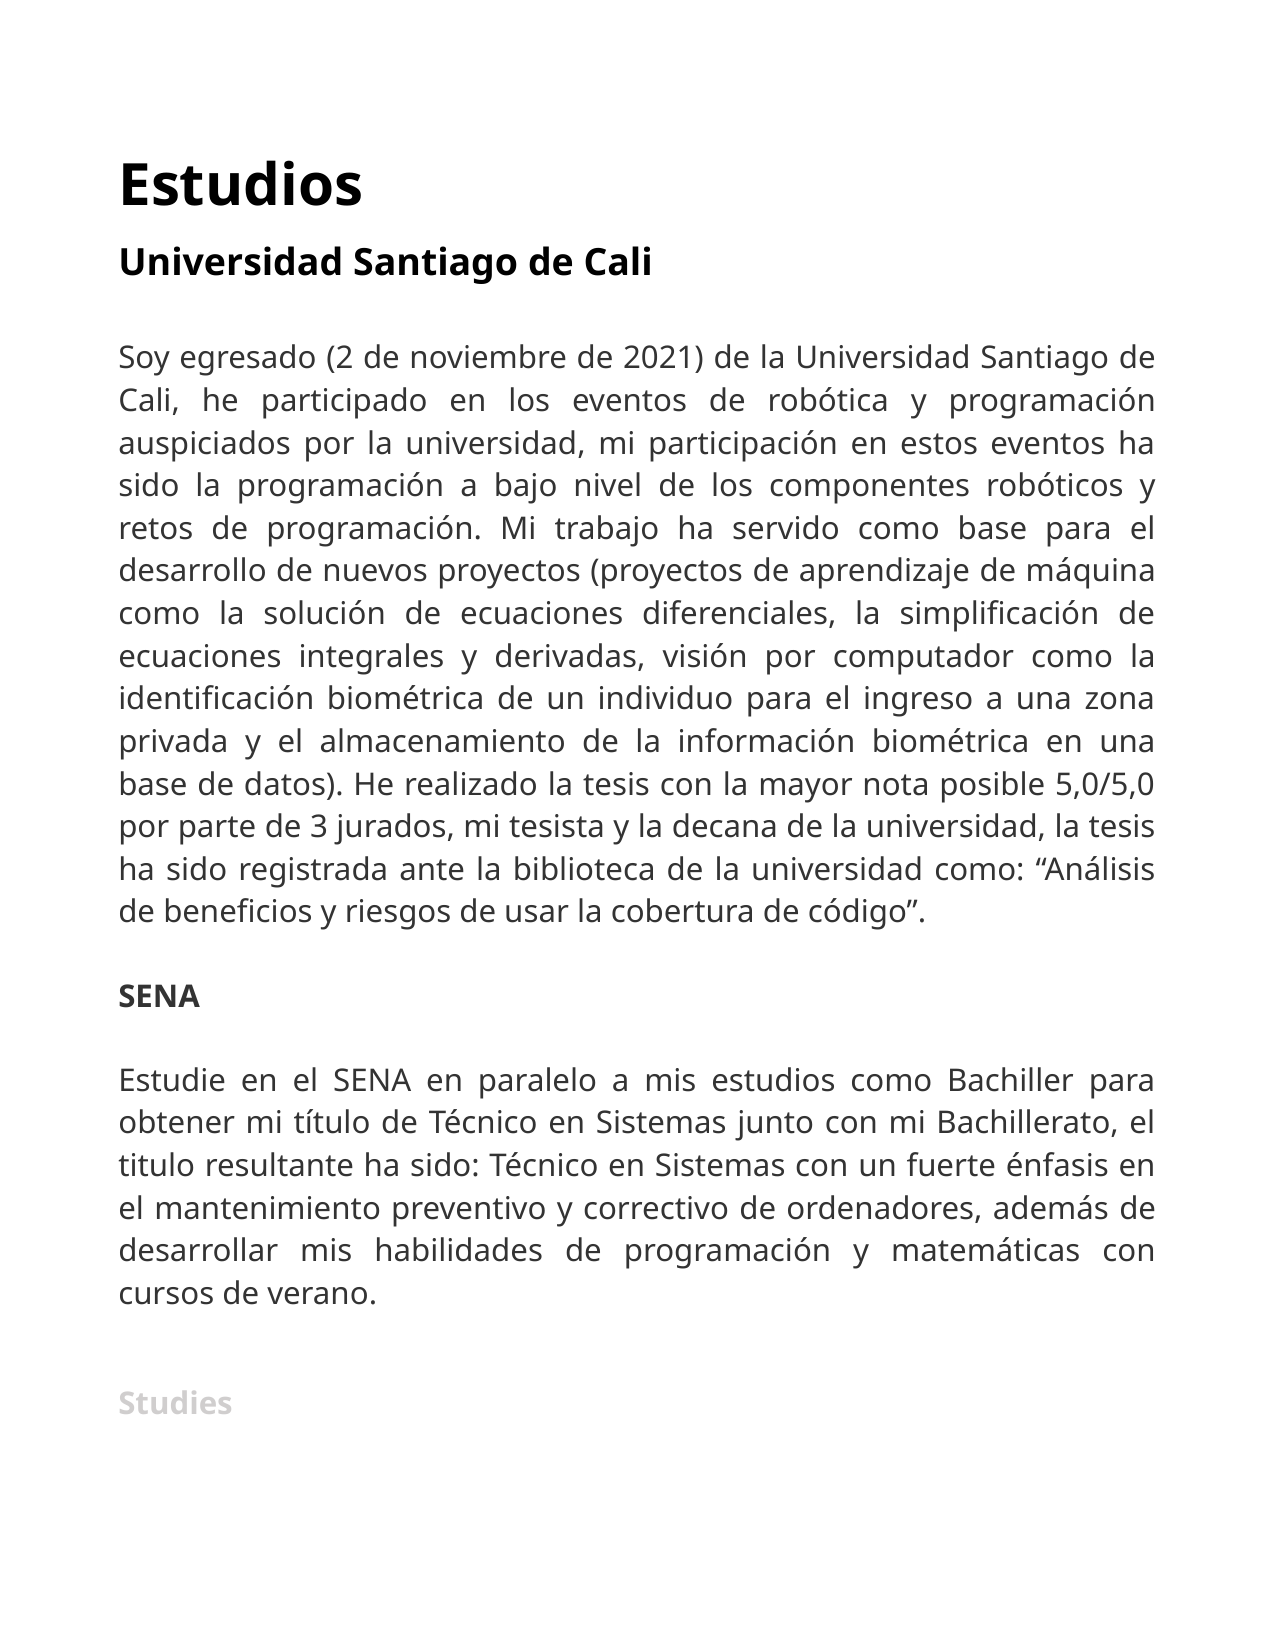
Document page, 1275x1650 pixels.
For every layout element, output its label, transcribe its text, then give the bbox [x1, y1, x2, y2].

subtitle Studies [118, 1381, 1157, 1424]
text SENA [118, 973, 1157, 1016]
text Universidad Santiago de Cali [118, 235, 1157, 286]
text Estudie en el SENA en paralelo a mis estudios como Bachiller para obtener mi título de Técnico en Sistemas junto con mi Bachillerato, el titulo resultante ha sido: Técnico en Sistemas con un fuerte énfasis en el mantenimiento preventivo y correctivo de ordenadores, además de desarrollar mis habilidades de programación y matemáticas con cursos de verano. [118, 1058, 1157, 1313]
subtitle Estudios [118, 143, 1157, 223]
text Soy egresado (2 de noviembre de 2021) de la Universidad Santiago de Cali, he participado en los eventos de robótica y programación auspiciados por la universidad, mi participación en estos eventos ha sido la programación a bajo nivel de los componentes robóticos y retos de programación. Mi trabajo ha servido como base para el desarrollo de nuevos proyectos (proyectos de aprendizaje de máquina como la solución de ecuaciones diferenciales, la simplificación de ecuaciones integrales y derivadas, visión por computador como la identificación biométrica de un individuo para el ingreso a una zona privada y el almacenamiento de la información biométrica en una base de datos). He realizado la tesis con la mayor nota posible 5,0/5,0 por parte de 3 jurados, mi tesista y la decana de la universidad, la tesis ha sido registrada ante la biblioteca de la universidad como: “Análisis de beneficios y riesgos de usar la cobertura de código”. [118, 335, 1157, 932]
